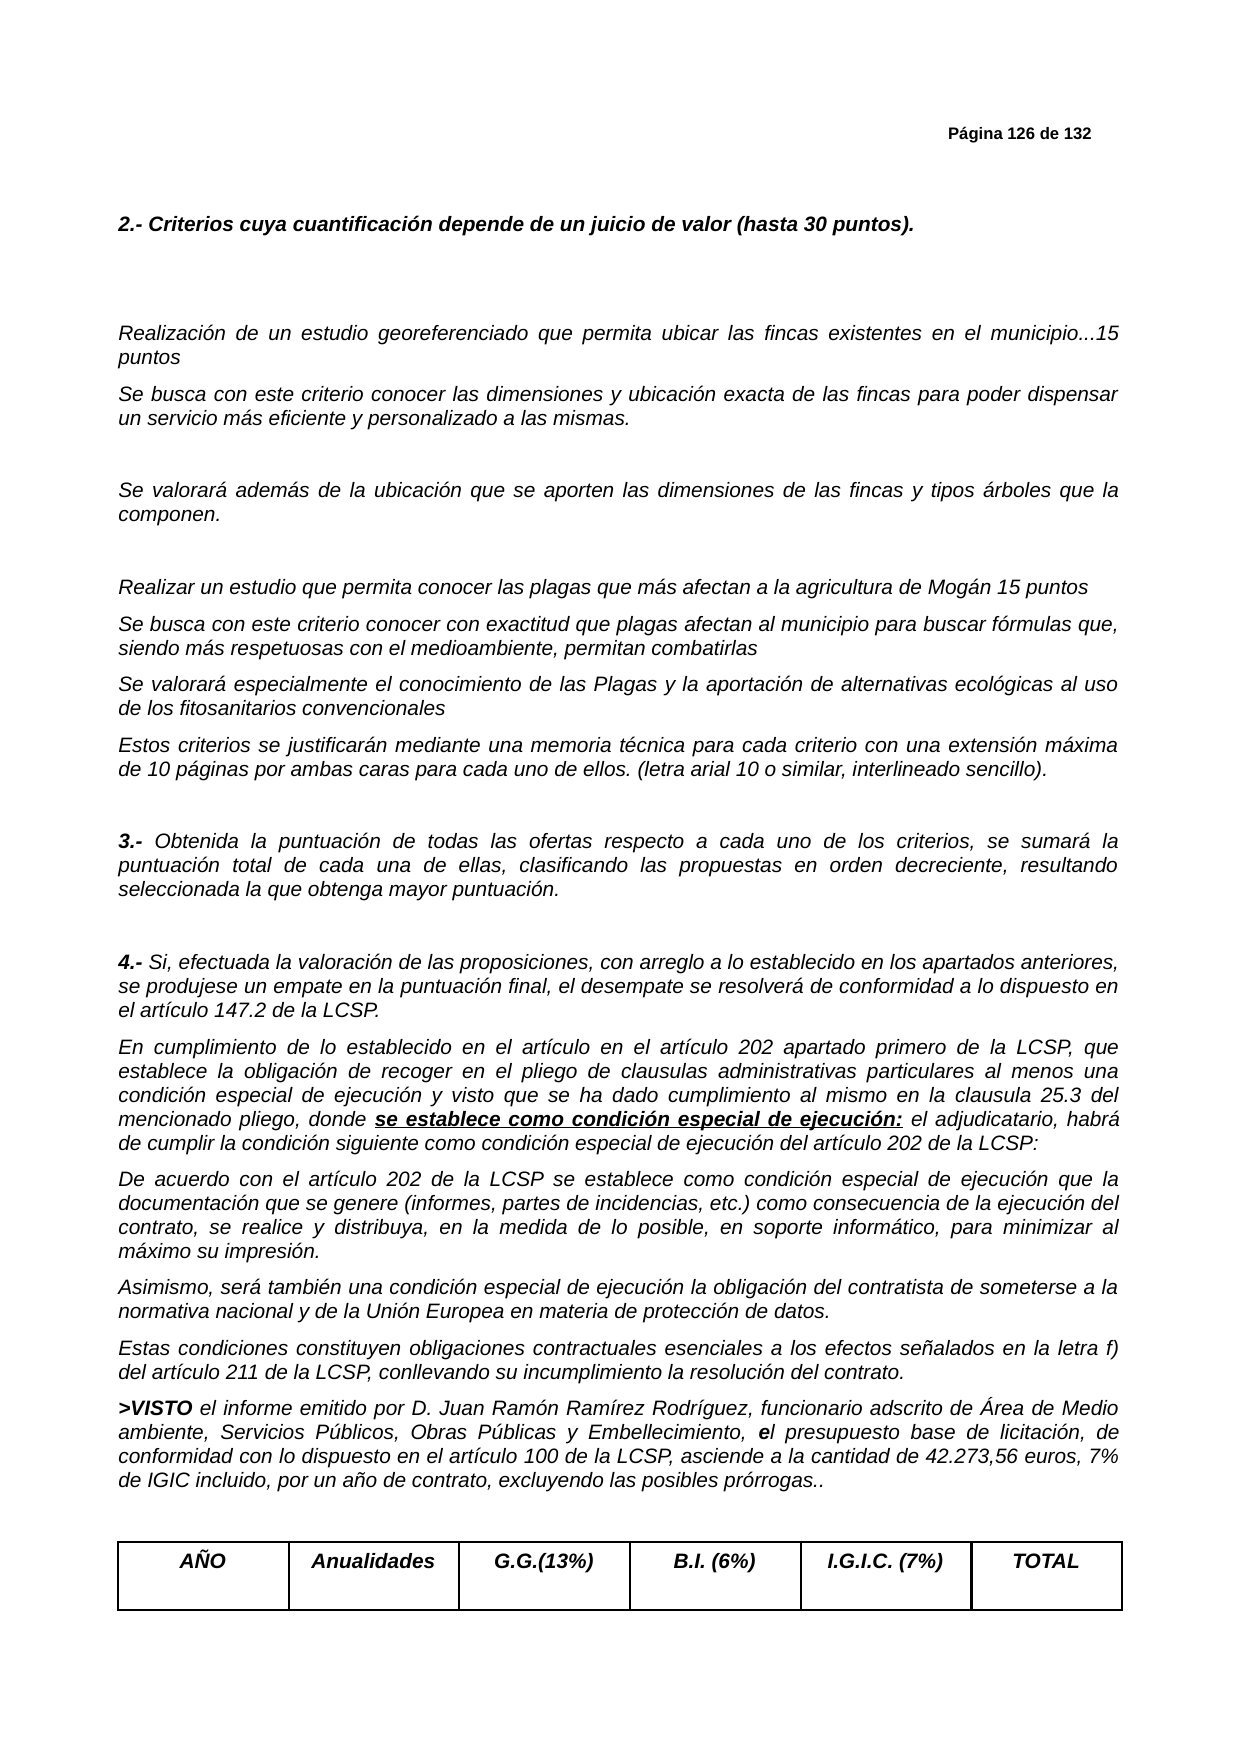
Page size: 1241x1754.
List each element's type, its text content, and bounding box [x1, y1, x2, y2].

text Se valorará especialmente el conocimiento de las Plagas y la aportación de alternativas ecológicas al uso de los fitosanitarios convencionales [118, 672, 1122, 720]
table_header I.G.I.C. (7%) [802, 1543, 970, 1609]
text >VISTO el informe emitido por D. Juan Ramón Ramírez Rodríguez, funcionario adscrito de Área de Medio ambiente, Servicios Públicos, Obras Públicas y Embellecimiento, el presupuesto base de licitación, de conformidad con lo dispuesto en el artículo 100 de la LCSP, asciende a la cantidad de 42.273,56 euros, 7% de IGIC incluido, por un año de contrato, excluyendo las posibles prórrogas.. [118, 1396, 1122, 1492]
text Se busca con este criterio conocer las dimensiones y ubicación exacta de las fincas para poder dispensar un servicio más eficiente y personalizado a las mismas. [118, 381, 1122, 429]
text Asimismo, será también una condición especial de ejecución la obligación del contratista de someterse a la normativa nacional y de la Unión Europea en materia de protección de datos. [118, 1275, 1122, 1323]
text Se valorará además de la ubicación que se aporten las dimensiones de las fincas y tipos árboles que la componen. [118, 478, 1122, 526]
text Realizar un estudio que permita conocer las plagas que más afectan a la agricultura de Mogán 15 puntos [118, 575, 1122, 599]
text Se busca con este criterio conocer con exactitud que plagas afectan al municipio para buscar fórmulas que, siendo más respetuosas con el medioambiente, permitan combatirlas [118, 612, 1122, 659]
table_header G.G.(13%) [460, 1543, 629, 1609]
text 3.- Obtenida la puntuación de todas las ofertas respecto a cada uno de los criterios, se sumará la puntuación total de cada una de ellas, clasificando las propuestas en orden decreciente, resultando seleccionada la que obtenga mayor puntuación. [118, 829, 1122, 901]
table_header B.I. (6%) [631, 1543, 800, 1609]
table_header AÑO [119, 1543, 288, 1609]
text En cumplimiento de lo establecido en el artículo en el artículo 202 apartado primero de la LCSP, que establece la obligación de recoger en el pliego de clausulas administrativas particulares al menos una condición especial de ejecución y visto que se ha dado cumplimiento al mismo en la clausula 25.3 del mencionado pliego, donde se establece como condición especial de ejecución: el adjudicatario, habrá de cumplir la condición siguiente como condición especial de ejecución del artículo 202 de la LCSP: [118, 1034, 1122, 1154]
text Realización de un estudio georeferenciado que permita ubicar las fincas existentes en el municipio...15 puntos [118, 321, 1122, 369]
text De acuerdo con el artículo 202 de la LCSP se establece como condición especial de ejecución que la documentación que se genere (informes, partes de incidencias, etc.) como consecuencia de la ejecución del contrato, se realice y distribuya, en la medida de lo posible, en soporte informático, para minimizar al máximo su impresión. [118, 1167, 1122, 1263]
table_header TOTAL [973, 1543, 1121, 1609]
text 4.- Si, efectuada la valoración de las proposiciones, con arreglo a lo establecido en los apartados anteriores, se produjese un empate en la puntuación final, el desempate se resolverá de conformidad a lo dispuesto en el artículo 147.2 de la LCSP. [118, 950, 1122, 1022]
table_header Anualidades [290, 1543, 458, 1609]
text Estas condiciones constituyen obligaciones contractuales esenciales a los efectos señalados en la letra f) del artículo 211 de la LCSP, conllevando su incumplimiento la resolución del contrato. [118, 1336, 1122, 1383]
text Estos criterios se justificarán mediante una memoria técnica para cada criterio con una extensión máxima de 10 páginas por ambas caras para cada uno de ellos. (letra arial 10 o similar, interlineado sencillo). [118, 732, 1122, 780]
text 2.- Criterios cuya cuantificación depende de un juicio de valor (hasta 30 puntos). [118, 212, 1122, 236]
